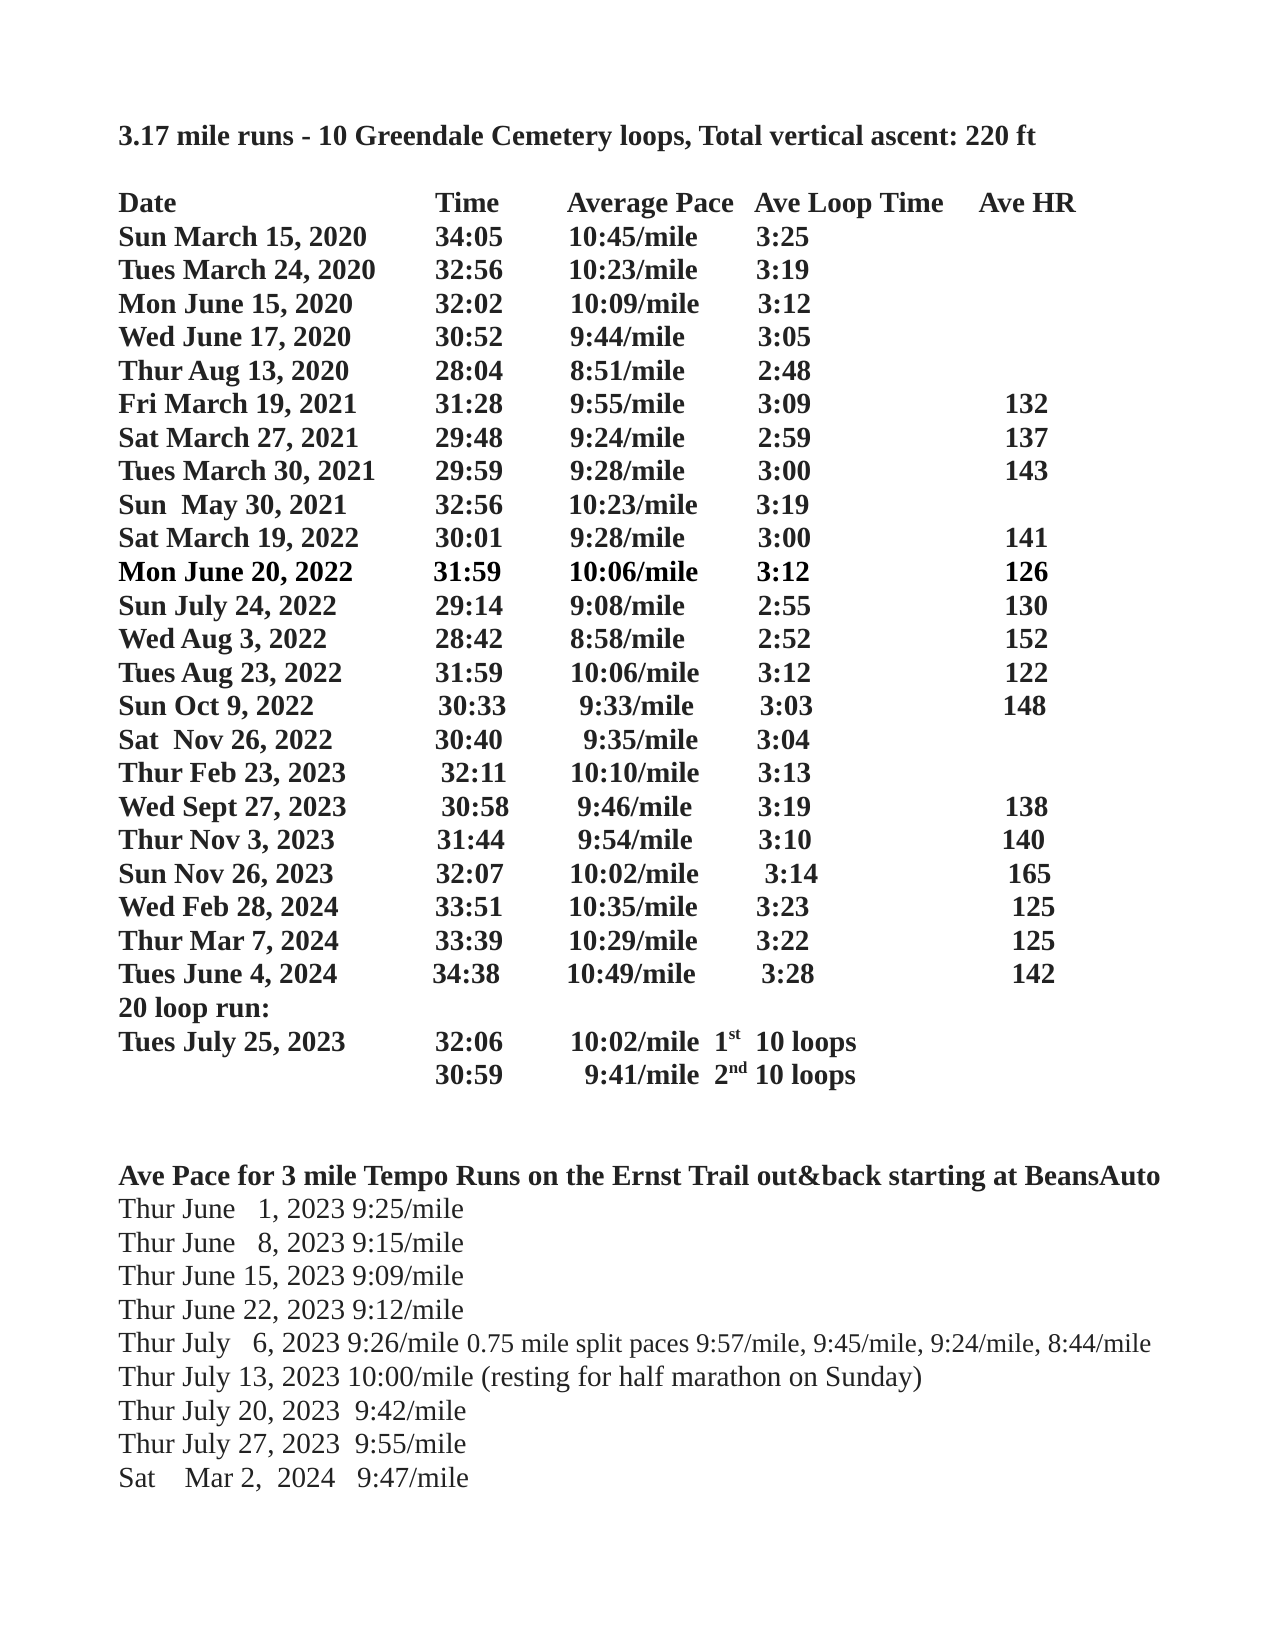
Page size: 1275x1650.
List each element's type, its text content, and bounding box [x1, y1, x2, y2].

text Thur July 20, 2023 9:42/mile [118, 1393, 1161, 1426]
text Mon June 15, 2020 32:02 10:09/mile 3:12 [118, 286, 1161, 319]
text Wed Sept 27, 2023 30:58 9:46/mile 3:19 138 [118, 789, 1161, 822]
text 20 loop run: [118, 990, 1161, 1024]
text Sun Oct 9, 2022 30:33 9:33/mile 3:03 148 [118, 688, 1161, 722]
text Tues Aug 23, 2022 31:59 10:06/mile 3:12 122 [118, 655, 1161, 688]
text Wed Aug 3, 2022 28:42 8:58/mile 2:52 152 [118, 621, 1161, 655]
text Sat Mar 2, 2024 9:47/mile [118, 1460, 1161, 1493]
text Date Time Average Pace Ave Loop Time Ave HR [118, 185, 1161, 219]
text Ave Pace for 3 mile Tempo Runs on the Ernst Trail out&back starting at BeansAuto [118, 1158, 1161, 1191]
text 30:59 9:41/mile 2nd 10 loops [118, 1057, 1161, 1091]
text Sat March 27, 2021 29:48 9:24/mile 2:59 137 [118, 420, 1161, 453]
text Tues June 4, 2024 34:38 10:49/mile 3:28 142 [118, 957, 1161, 990]
text Thur Mar 7, 2024 33:39 10:29/mile 3:22 125 [118, 923, 1161, 957]
text Tues March 30, 2021 29:59 9:28/mile 3:00 143 [118, 453, 1161, 487]
text Tues July 25, 2023 32:06 10:02/mile 1st 10 loops [118, 1024, 1161, 1057]
text Thur July 6, 2023 9:26/mile 0.75 mile split paces 9:57/mile, 9:45/mile, 9:24/mile, 8:44/mile [118, 1326, 1161, 1359]
text Sun March 15, 2020 34:05 10:45/mile 3:25 [118, 219, 1161, 252]
text Sun May 30, 2021 32:56 10:23/mile 3:19 [118, 487, 1161, 521]
text Thur July 13, 2023 10:00/mile (resting for half marathon on Sunday) [118, 1359, 1161, 1393]
list 3.17 mile runs - 10 Greendale Cemetery loops, Total vertical ascent: 220 ft [118, 118, 1161, 152]
text Wed June 17, 2020 30:52 9:44/mile 3:05 [118, 319, 1161, 353]
text Thur June 8, 2023 9:15/mile [118, 1225, 1161, 1258]
text Sat March 19, 2022 30:01 9:28/mile 3:00 141 [118, 521, 1161, 554]
text Mon June 20, 2022 31:59 10:06/mile 3:12 126 [118, 554, 1157, 588]
text Wed Feb 28, 2024 33:51 10:35/mile 3:23 125 [118, 889, 1161, 923]
text Fri March 19, 2021 31:28 9:55/mile 3:09 132 [118, 386, 1161, 420]
text Thur June 22, 2023 9:12/mile [118, 1292, 1161, 1326]
text Thur June 1, 2023 9:25/mile [118, 1191, 1161, 1225]
text Sun Nov 26, 2023 32:07 10:02/mile 3:14 165 [118, 856, 1161, 889]
text Thur June 15, 2023 9:09/mile [118, 1258, 1161, 1292]
text Sat Nov 26, 2022 30:40 9:35/mile 3:04 [118, 722, 1161, 755]
text Thur Nov 3, 2023 31:44 9:54/mile 3:10 140 [118, 822, 1161, 856]
text Sun July 24, 2022 29:14 9:08/mile 2:55 130 [118, 588, 1161, 621]
text Thur Feb 23, 2023 32:11 10:10/mile 3:13 [118, 755, 1161, 789]
text Tues March 24, 2020 32:56 10:23/mile 3:19 [118, 252, 1161, 286]
text Thur July 27, 2023 9:55/mile [118, 1426, 1161, 1460]
text Thur Aug 13, 2020 28:04 8:51/mile 2:48 [118, 353, 1161, 386]
